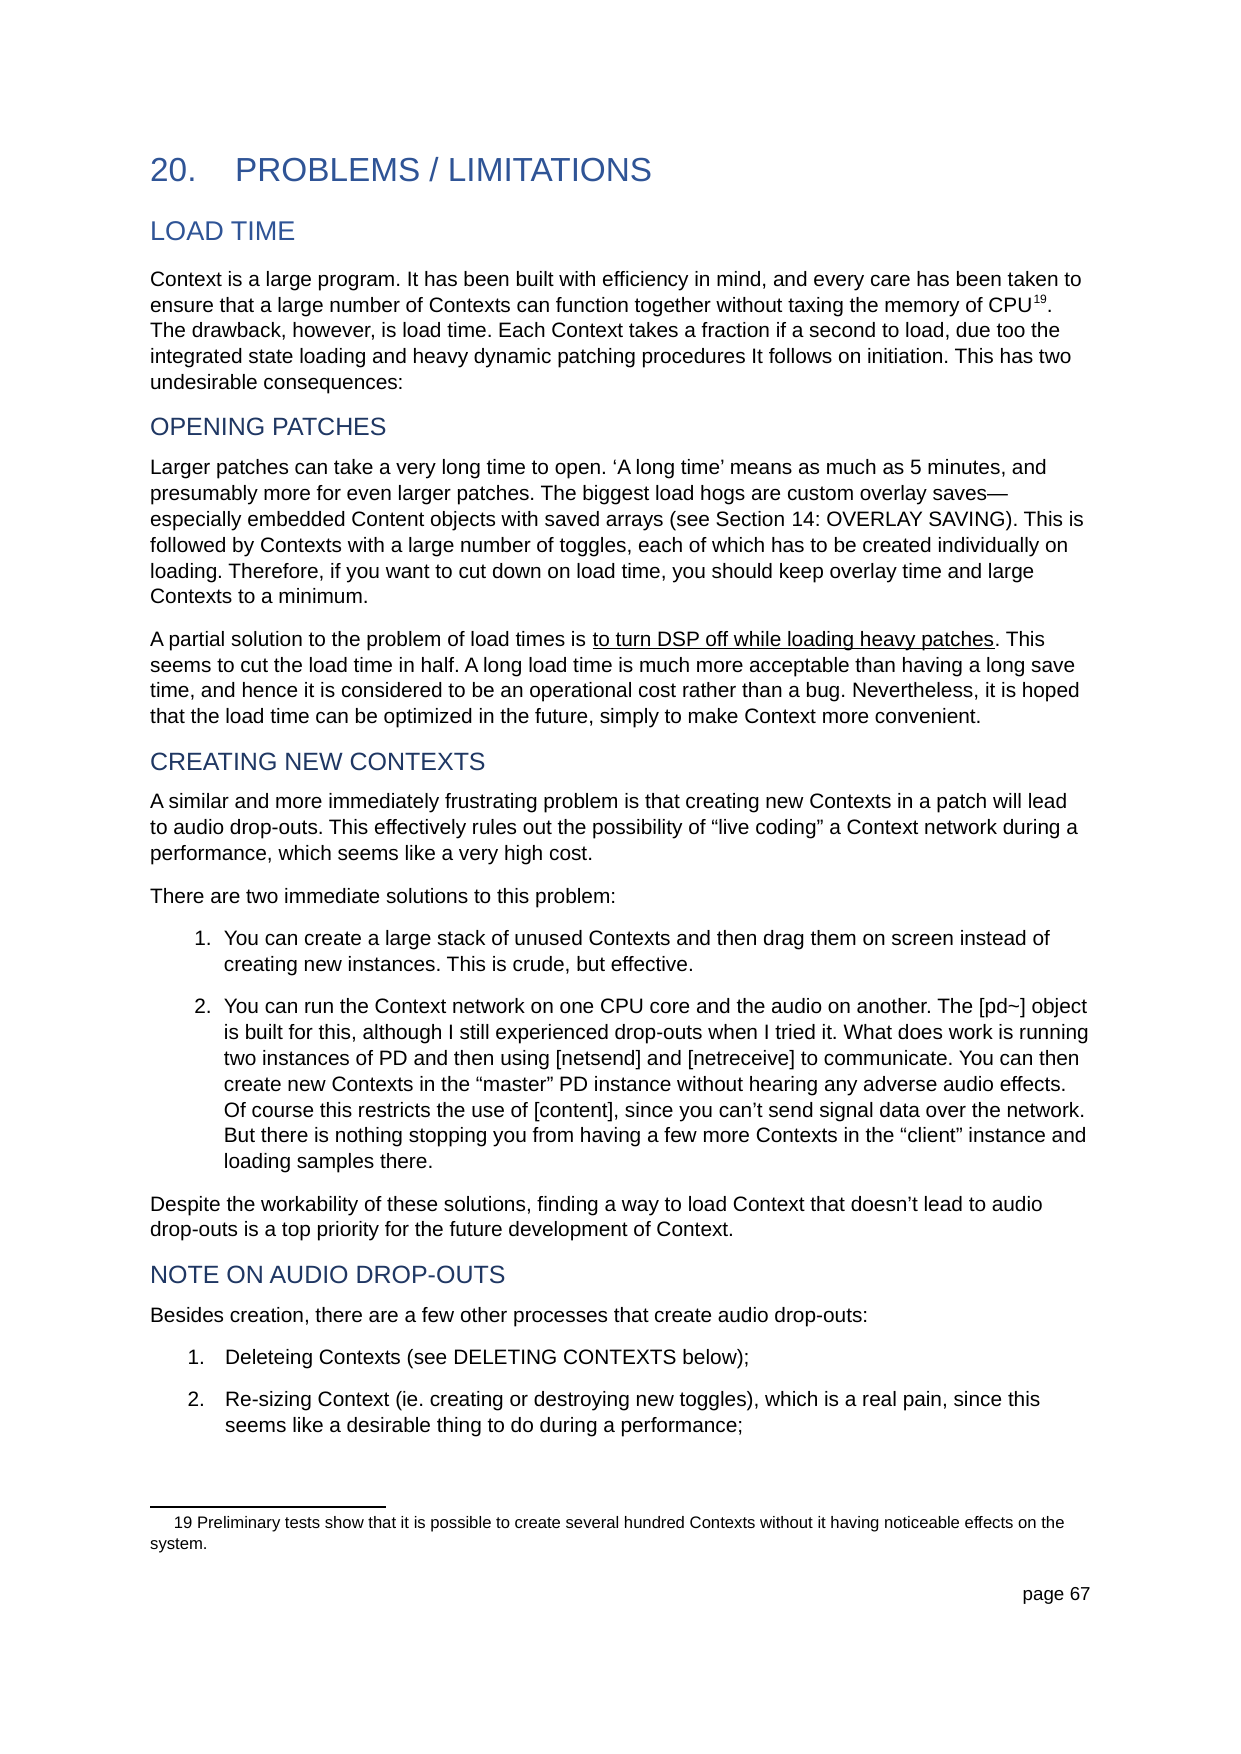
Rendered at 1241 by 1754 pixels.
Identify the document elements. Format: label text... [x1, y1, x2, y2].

subtitle OPENING PATCHES [150, 412, 1090, 441]
text There are two immediate solutions to this problem: [150, 883, 1090, 907]
subtitle LOAD TIME [150, 215, 1090, 246]
list Re-sizing Context (ie. creating or destroying new toggles), which is a real pain, since this seems like a desirable thing to do during a performance; [187, 1387, 1090, 1437]
text Preliminary tests show that it is possible to create several hundred Contexts without it having noticeable effects on the system. [150, 1513, 1090, 1553]
subtitle PROBLEMS / LIMITATIONS [150, 150, 1090, 188]
subtitle CREATING NEW CONTEXTS [150, 747, 1090, 775]
text A partial solution to the problem of load times is to turn DSP off while loading heavy patches. This seems to cut the load time in half. A long load time is much more acceptable than having a long save time, and hence it is considered to be an operational cost rather than a bug. Nevertheless, it is hoped that the load time can be optimized in the future, simply to make Context more convenient. [150, 627, 1090, 728]
text Larger patches can take a very long time to open. ‘A long time’ means as much as 5 minutes, and presumably more for even larger patches. The biggest load hogs are custom overlay saves—especially embedded Content objects with saved arrays (see Section 14: OVERLAY SAVING). This is followed by Contexts with a large number of toggles, each of which has to be created individually on loading. Therefore, if you want to cut down on load time, you should keep overlay time and large Contexts to a minimum. [150, 455, 1090, 608]
list You can create a large stack of unused Contexts and then drag them on screen instead of creating new instances. This is crude, but effective. [194, 926, 1090, 976]
list Deleteing Contexts (see DELETING CONTEXTS below); [187, 1345, 1090, 1369]
subtitle NOTE ON AUDIO DROP-OUTS [150, 1260, 1090, 1288]
list You can run the Context network on one CPU core and the audio on another. The [pd~] object is built for this, although I still experienced drop-outs when I tried it. What does work is running two instances of PD and then using [netsend] and [netreceive] to communicate. You can then create new Contexts in the “master” PD instance without hearing any adverse audio effects. Of course this restricts the use of [content], since you can’t send signal data over the network. But there is nothing stopping you from having a few more Contexts in the “client” instance and loading samples there. [194, 994, 1090, 1173]
text A similar and more immediately frustrating problem is that creating new Contexts in a patch will lead to audio drop-outs. This effectively rules out the possibility of “live coding” a Context network during a performance, which seems like a very high cost. [150, 789, 1090, 865]
text Besides creation, there are a few other processes that create audio drop-outs: [150, 1302, 1090, 1326]
text Context is a large program. It has been built with efficiency in mind, and every care has been taken to ensure that a large number of Contexts can function together without taxing the memory of CPU. The drawback, however, is load time. Each Context takes a fraction if a second to load, due too the integrated state loading and heavy dynamic patching procedures It follows on initiation. This has two undesirable consequences: [150, 267, 1090, 394]
text Despite the workability of these solutions, finding a way to load Context that doesn’t lead to audio drop-outs is a top priority for the future development of Context. [150, 1191, 1090, 1241]
